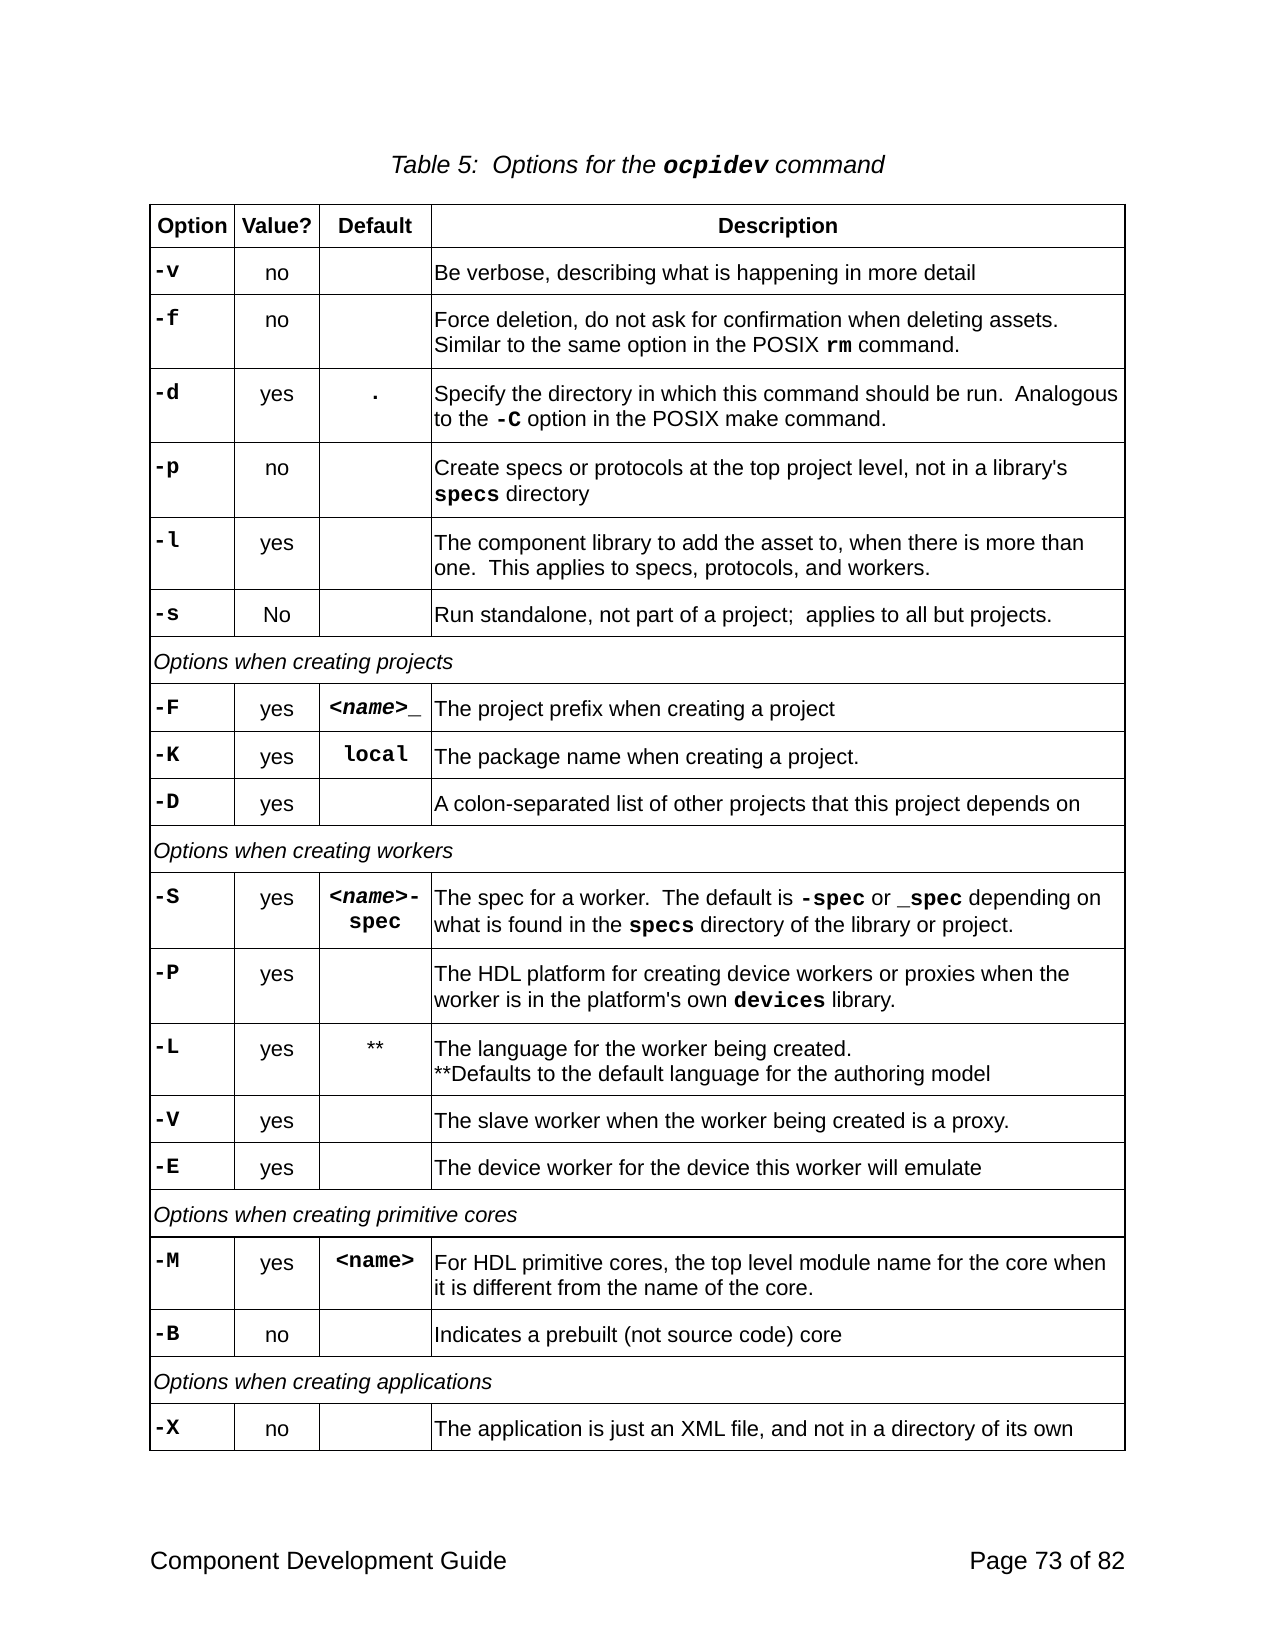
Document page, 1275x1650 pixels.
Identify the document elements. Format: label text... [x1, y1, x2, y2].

table_cell Indicates a prebuilt (not source code) core [432, 1310, 1124, 1356]
table_cell The application is just an XML file, and not in a directory of its own [432, 1404, 1124, 1450]
table_cell Options when creating projects [151, 637, 1124, 683]
text Table 5: Options for the ocpidev command [150, 150, 1125, 181]
table_cell The HDL platform for creating device workers or proxies when the worker is in the platform's own devices library. [432, 949, 1124, 1022]
table_cell Specify the directory in which this command should be run. Analogous to the -C option in the POSIX make command. [432, 369, 1124, 442]
table_cell [320, 949, 431, 1022]
table_cell yes [235, 1238, 319, 1309]
table_cell Options when creating applications [151, 1357, 1124, 1403]
table_cell yes [235, 732, 319, 778]
table_cell yes [235, 684, 319, 731]
table_cell The project prefix when creating a project [432, 684, 1124, 731]
table_cell yes [235, 518, 319, 589]
table_cell -D [151, 779, 234, 825]
table_cell yes [235, 779, 319, 825]
table_cell -E [151, 1143, 234, 1189]
table_cell <name>-spec [320, 873, 431, 948]
table_cell no [235, 295, 319, 368]
table_cell <name> [320, 1238, 431, 1309]
table_cell -v [151, 248, 234, 294]
table_cell [320, 443, 431, 517]
table_cell The device worker for the device this worker will emulate [432, 1143, 1124, 1189]
table_cell -L [151, 1024, 234, 1095]
table_cell -S [151, 873, 234, 948]
table_cell [320, 590, 431, 636]
table_cell no [235, 248, 319, 294]
table_cell <name>_ [320, 684, 431, 731]
table_cell -M [151, 1238, 234, 1309]
table_cell The language for the worker being created. **Defaults to the default language for the authoring model [432, 1024, 1124, 1095]
table_cell yes [235, 369, 319, 442]
table_cell Run standalone, not part of a project; applies to all but projects. [432, 590, 1124, 636]
table_header Default [320, 205, 431, 247]
table_cell [320, 248, 431, 294]
table_cell -d [151, 369, 234, 442]
table_cell -l [151, 518, 234, 589]
table_cell No [235, 590, 319, 636]
table_cell yes [235, 949, 319, 1022]
table_cell The package name when creating a project. [432, 732, 1124, 778]
table_cell -V [151, 1096, 234, 1142]
table_cell The component library to add the asset to, when there is more than one. This applies to specs, protocols, and workers. [432, 518, 1124, 589]
table_cell yes [235, 873, 319, 948]
table_cell -F [151, 684, 234, 731]
table_cell no [235, 443, 319, 517]
table_header Option [151, 205, 234, 247]
table_cell yes [235, 1143, 319, 1189]
table_cell -f [151, 295, 234, 368]
table_header Value? [235, 205, 319, 247]
table_cell -K [151, 732, 234, 778]
table_cell yes [235, 1096, 319, 1142]
table_cell -p [151, 443, 234, 517]
table_cell -s [151, 590, 234, 636]
table_cell [320, 1096, 431, 1142]
table_cell Options when creating primitive cores [151, 1190, 1124, 1236]
table_cell Create specs or protocols at the top project level, not in a library's specs directory [432, 443, 1124, 517]
table_cell The spec for a worker. The default is -spec or _spec depending on what is found in the specs directory of the library or project. [432, 873, 1124, 948]
table_cell [320, 518, 431, 589]
table_cell -B [151, 1310, 234, 1356]
table_cell [320, 1310, 431, 1356]
table_cell -X [151, 1404, 234, 1450]
table_cell local [320, 732, 431, 778]
table_cell yes [235, 1024, 319, 1095]
table_cell Options when creating workers [151, 826, 1124, 872]
table_cell ** [320, 1024, 431, 1095]
table_cell -P [151, 949, 234, 1022]
table_cell The slave worker when the worker being created is a proxy. [432, 1096, 1124, 1142]
table_cell For HDL primitive cores, the top level module name for the core when it is different from the name of the core. [432, 1238, 1124, 1309]
table_cell Be verbose, describing what is happening in more detail [432, 248, 1124, 294]
table_cell Force deletion, do not ask for confirmation when deleting assets. Similar to the same option in the POSIX rm command. [432, 295, 1124, 368]
table_cell A colon-separated list of other projects that this project depends on [432, 779, 1124, 825]
table_cell [320, 1404, 431, 1450]
table_cell . [320, 369, 431, 442]
table_cell [320, 779, 431, 825]
table_cell [320, 1143, 431, 1189]
table_cell no [235, 1404, 319, 1450]
table_header Description [432, 205, 1124, 247]
table_cell no [235, 1310, 319, 1356]
table_cell [320, 295, 431, 368]
